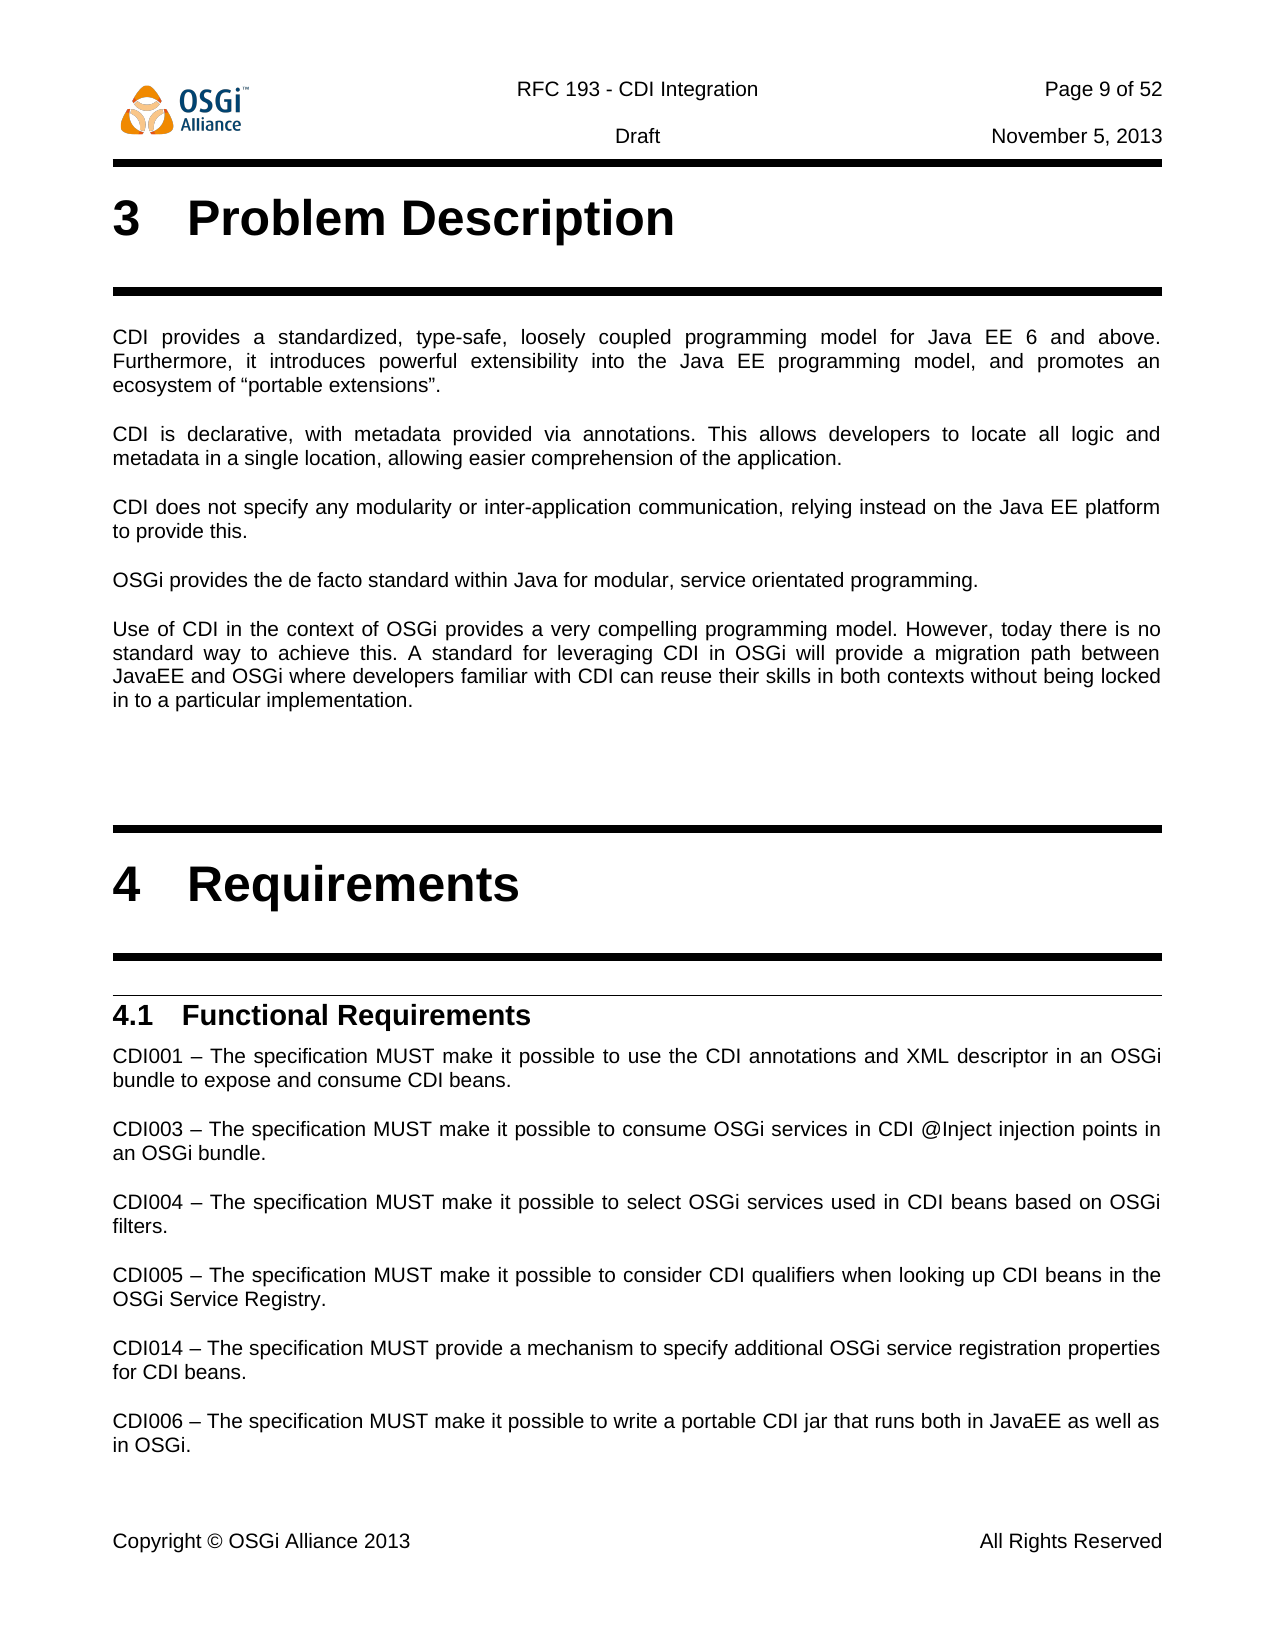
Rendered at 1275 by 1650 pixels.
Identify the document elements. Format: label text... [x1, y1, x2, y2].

text OSGi provides the de facto standard within Java for modular, service orientated programming. [112, 567, 1162, 591]
subtitle Functional Requirements [112, 996, 1162, 1031]
text CDI001 – The specification MUST make it possible to use the CDI annotations and XML descriptor in an OSGi bundle to expose and consume CDI beans. [112, 1044, 1162, 1092]
text CDI003 – The specification MUST make it possible to consume OSGi services in CDI @Inject injection points in an OSGi bundle. [112, 1117, 1162, 1165]
text CDI014 – The specification MUST provide a mechanism to specify additional OSGi service registration properties for CDI beans. [112, 1336, 1162, 1383]
text CDI006 – The specification MUST make it possible to write a portable CDI jar that runs both in JavaEE as well as in OSGi. [112, 1408, 1162, 1456]
text CDI provides a standardized, type-safe, loosely coupled programming model for Java EE 6 and above. Furthermore, it introduces powerful extensibility into the Java EE programming model, and promotes an ecosystem of “portable extensions”. [112, 325, 1162, 397]
text CDI005 – The specification MUST make it possible to consider CDI qualifiers when looking up CDI beans in the OSGi Service Registry. [112, 1263, 1162, 1311]
subtitle Requirements [112, 826, 1162, 961]
text CDI is declarative, with metadata provided via annotations. This allows developers to locate all logic and metadata in a single location, allowing easier comprehension of the application. [112, 422, 1162, 469]
subtitle Problem Description [112, 160, 1162, 296]
picture [113, 78, 257, 142]
text CDI004 – The specification MUST make it possible to select OSGi services used in CDI beans based on OSGi filters. [112, 1190, 1162, 1238]
text CDI does not specify any modularity or inter-application communication, relying instead on the Java EE platform to provide this. [112, 494, 1162, 542]
text Use of CDI in the context of OSGi provides a very compelling programming model. However, today there is no standard way to achieve this. A standard for leveraging CDI in OSGi will provide a migration path between JavaEE and OSGi where developers familiar with CDI can reuse their skills in both contexts without being locked in to a particular implementation. [112, 616, 1162, 712]
